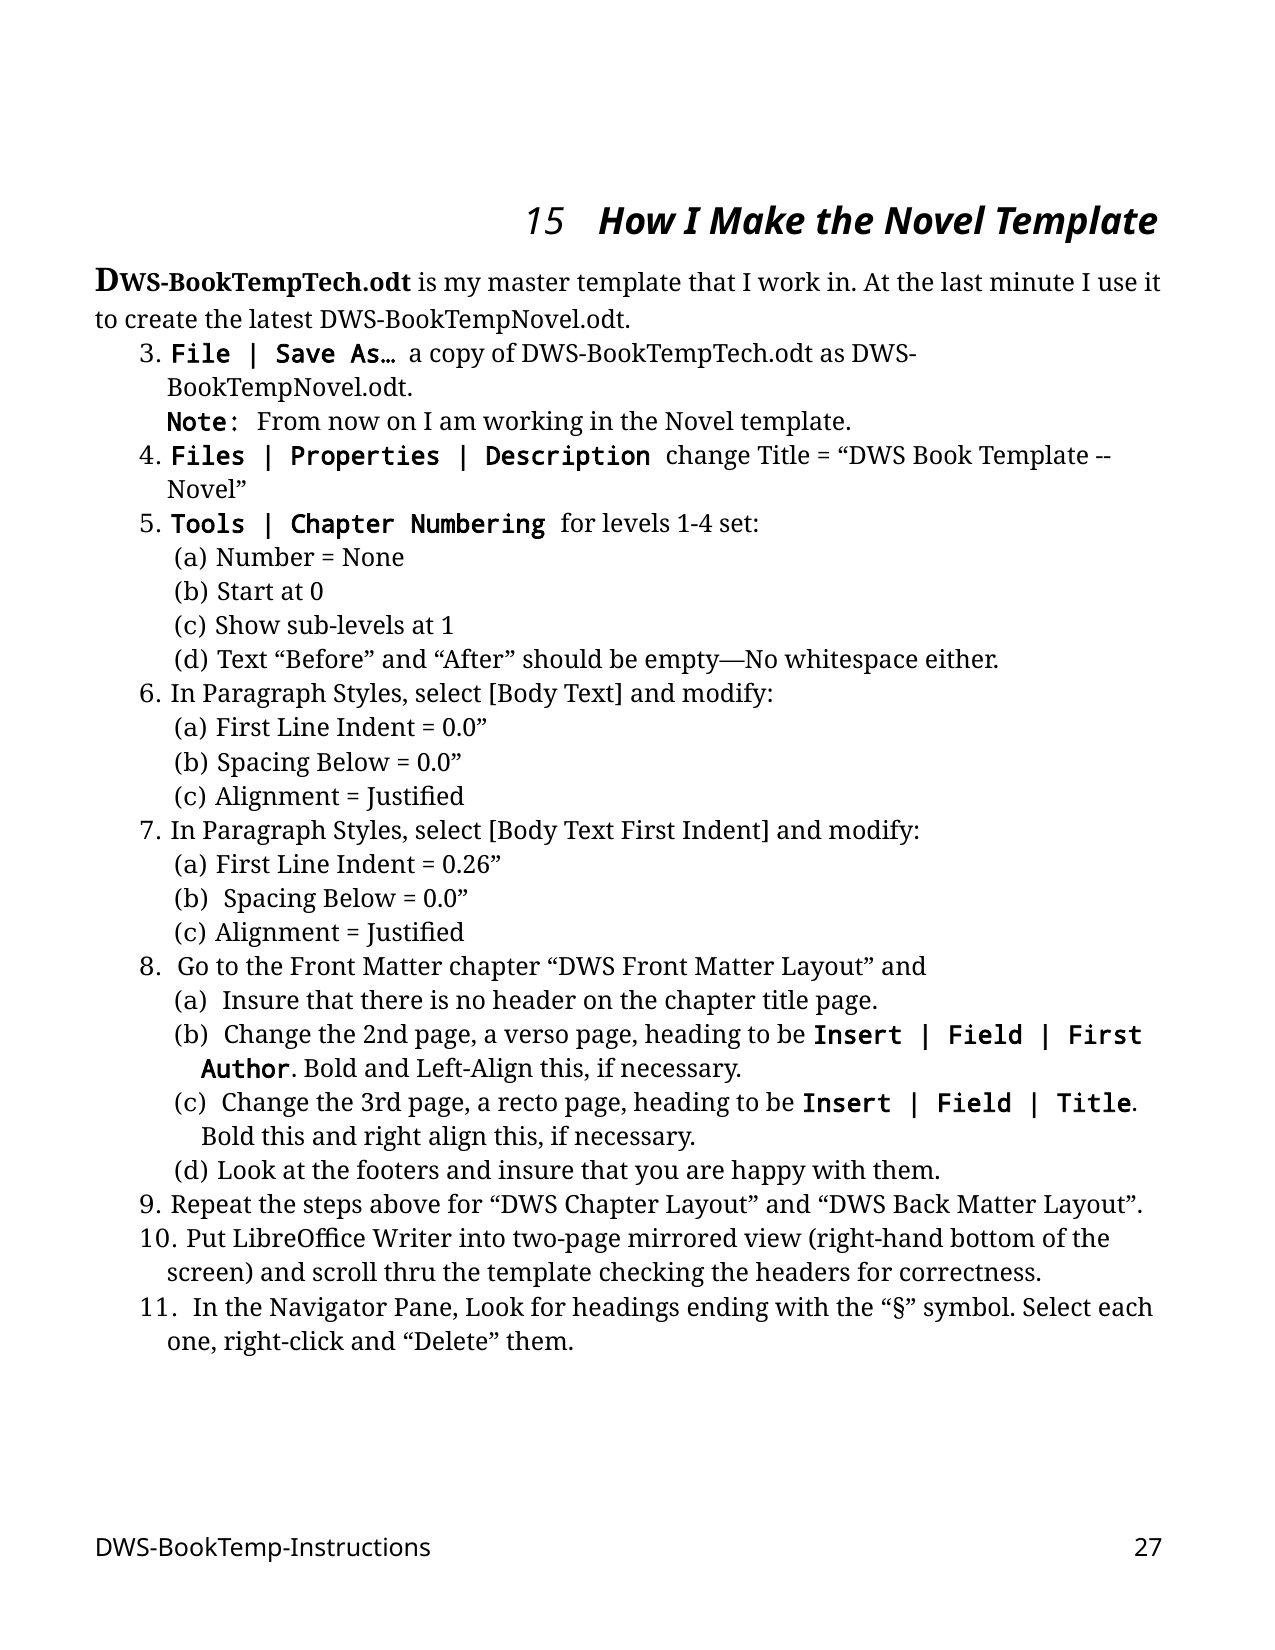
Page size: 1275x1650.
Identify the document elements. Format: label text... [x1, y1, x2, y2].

list Files | Properties | Description change Title = “DWS Book Template -- Novel” [131, 438, 1162, 506]
list Number = None [165, 540, 1162, 574]
list Put LibreOffice Writer into two-page mirrored view (right-hand bottom of the screen) and scroll thru the template checking the headers for correctness. [131, 1221, 1162, 1289]
list In the Navigator Pane, Look for headings ending with the “§” symbol. Select each one, right-click and “Delete” them. [131, 1289, 1162, 1357]
list In Paragraph Styles, select [Body Text] and modify: [131, 676, 1162, 710]
list Insure that there is no header on the chapter title page. [165, 983, 1162, 1017]
list Alignment = Justified [165, 778, 1162, 812]
subtitle How I Make the Novel Template [94, 194, 1162, 245]
list Repeat the steps above for “DWS Chapter Layout” and “DWS Back Matter Layout”. [131, 1187, 1162, 1221]
list Alignment = Justified [165, 914, 1162, 948]
list Spacing Below = 0.0” [165, 744, 1162, 778]
list Show sub-levels at 1 [165, 608, 1162, 642]
list Look at the footers and insure that you are happy with them. [165, 1153, 1162, 1187]
list Change the 2nd page, a verso page, heading to be Insert | Field | First Author. Bold and Left-Align this, if necessary. [165, 1017, 1162, 1085]
list In Paragraph Styles, select [Body Text First Indent] and modify: [131, 812, 1162, 846]
text DWS-BookTempTech.odt is my master template that I work in. At the last minute I use it to create the latest DWS-BookTempNovel.odt. [94, 257, 1162, 335]
list First Line Indent = 0.26” [165, 846, 1162, 880]
list File | Save As… a copy of DWS-BookTempTech.odt as DWS-BookTempNovel.odt. Note: From now on I am working in the Novel template. [131, 335, 1162, 438]
list Spacing Below = 0.0” [165, 880, 1162, 914]
list First Line Indent = 0.0” [165, 710, 1162, 744]
list Text “Before” and “After” should be empty—No whitespace either. [165, 642, 1162, 676]
list Go to the Front Matter chapter “DWS Front Matter Layout” and [131, 948, 1162, 983]
list Tools | Chapter Numbering for levels 1-4 set: [131, 506, 1162, 540]
list Change the 3rd page, a recto page, heading to be Insert | Field | Title. Bold this and right align this, if necessary. [165, 1085, 1162, 1153]
list Start at 0 [165, 574, 1162, 608]
